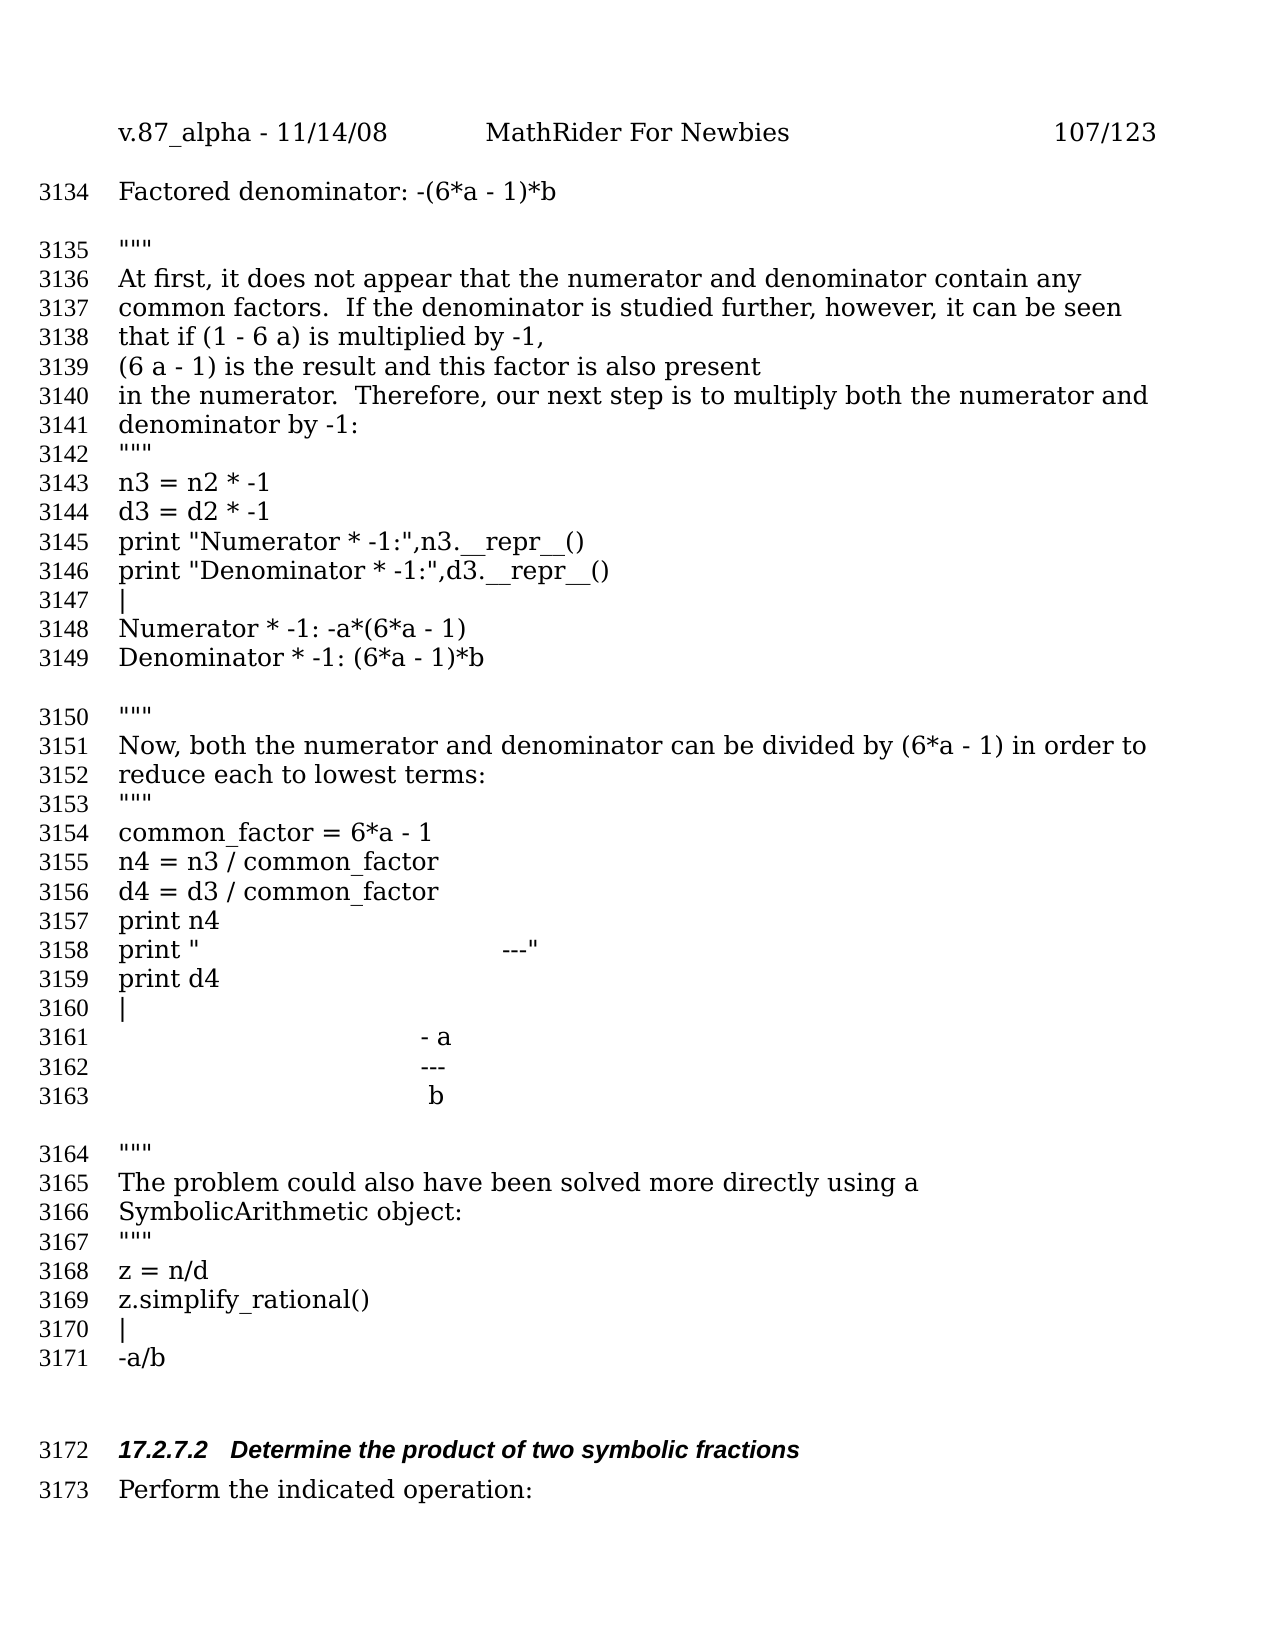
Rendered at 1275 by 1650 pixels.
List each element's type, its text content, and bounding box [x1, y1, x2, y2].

text | [118, 993, 1157, 1023]
text | [118, 1314, 1157, 1343]
subtitle Determine the product of two symbolic fractions [118, 1435, 1157, 1463]
text """ [118, 1227, 1157, 1256]
text print d4 [118, 964, 1157, 993]
text d4 = d3 / common_factor [118, 877, 1157, 906]
text print "Numerator * -1:",n3.__repr__() [118, 527, 1157, 556]
text b [118, 1081, 1157, 1110]
text """ [118, 1139, 1157, 1168]
text in the numerator. Therefore, our next step is to multiply both the numerator and denominator by -1: [118, 381, 1157, 439]
text n4 = n3 / common_factor [118, 848, 1157, 877]
text Factored denominator: -(6*a - 1)*b [118, 177, 1157, 206]
text The problem could also have been solved more directly using a SymbolicArithmetic object: [118, 1168, 1157, 1227]
text Denominator * -1: (6*a - 1)*b [118, 643, 1157, 673]
text print " ---" [118, 935, 1157, 964]
text Now, both the numerator and denominator can be divided by (6*a - 1) in order to reduce each to lowest terms: [118, 731, 1157, 789]
text d3 = d2 * -1 [118, 498, 1157, 527]
text print n4 [118, 906, 1157, 935]
text """ [118, 235, 1157, 264]
text Numerator * -1: -a*(6*a - 1) [118, 614, 1157, 643]
text """ [118, 439, 1157, 468]
text At first, it does not appear that the numerator and denominator contain any common factors. If the denominator is studied further, however, it can be seen that if (1 - 6 a) is multiplied by -1, [118, 264, 1157, 352]
text Perform the indicated operation: [118, 1475, 1157, 1504]
text - a [118, 1023, 1157, 1052]
text print "Denominator * -1:",d3.__repr__() [118, 556, 1157, 585]
text """ [118, 789, 1157, 818]
text -a/b [118, 1343, 1157, 1373]
text z.simplify_rational() [118, 1285, 1157, 1314]
text (6 a - 1) is the result and this factor is also present [118, 352, 1157, 381]
text """ [118, 702, 1157, 731]
text common_factor = 6*a - 1 [118, 818, 1157, 848]
text | [118, 585, 1157, 614]
text --- [118, 1052, 1157, 1081]
text n3 = n2 * -1 [118, 468, 1157, 498]
text z = n/d [118, 1256, 1157, 1285]
